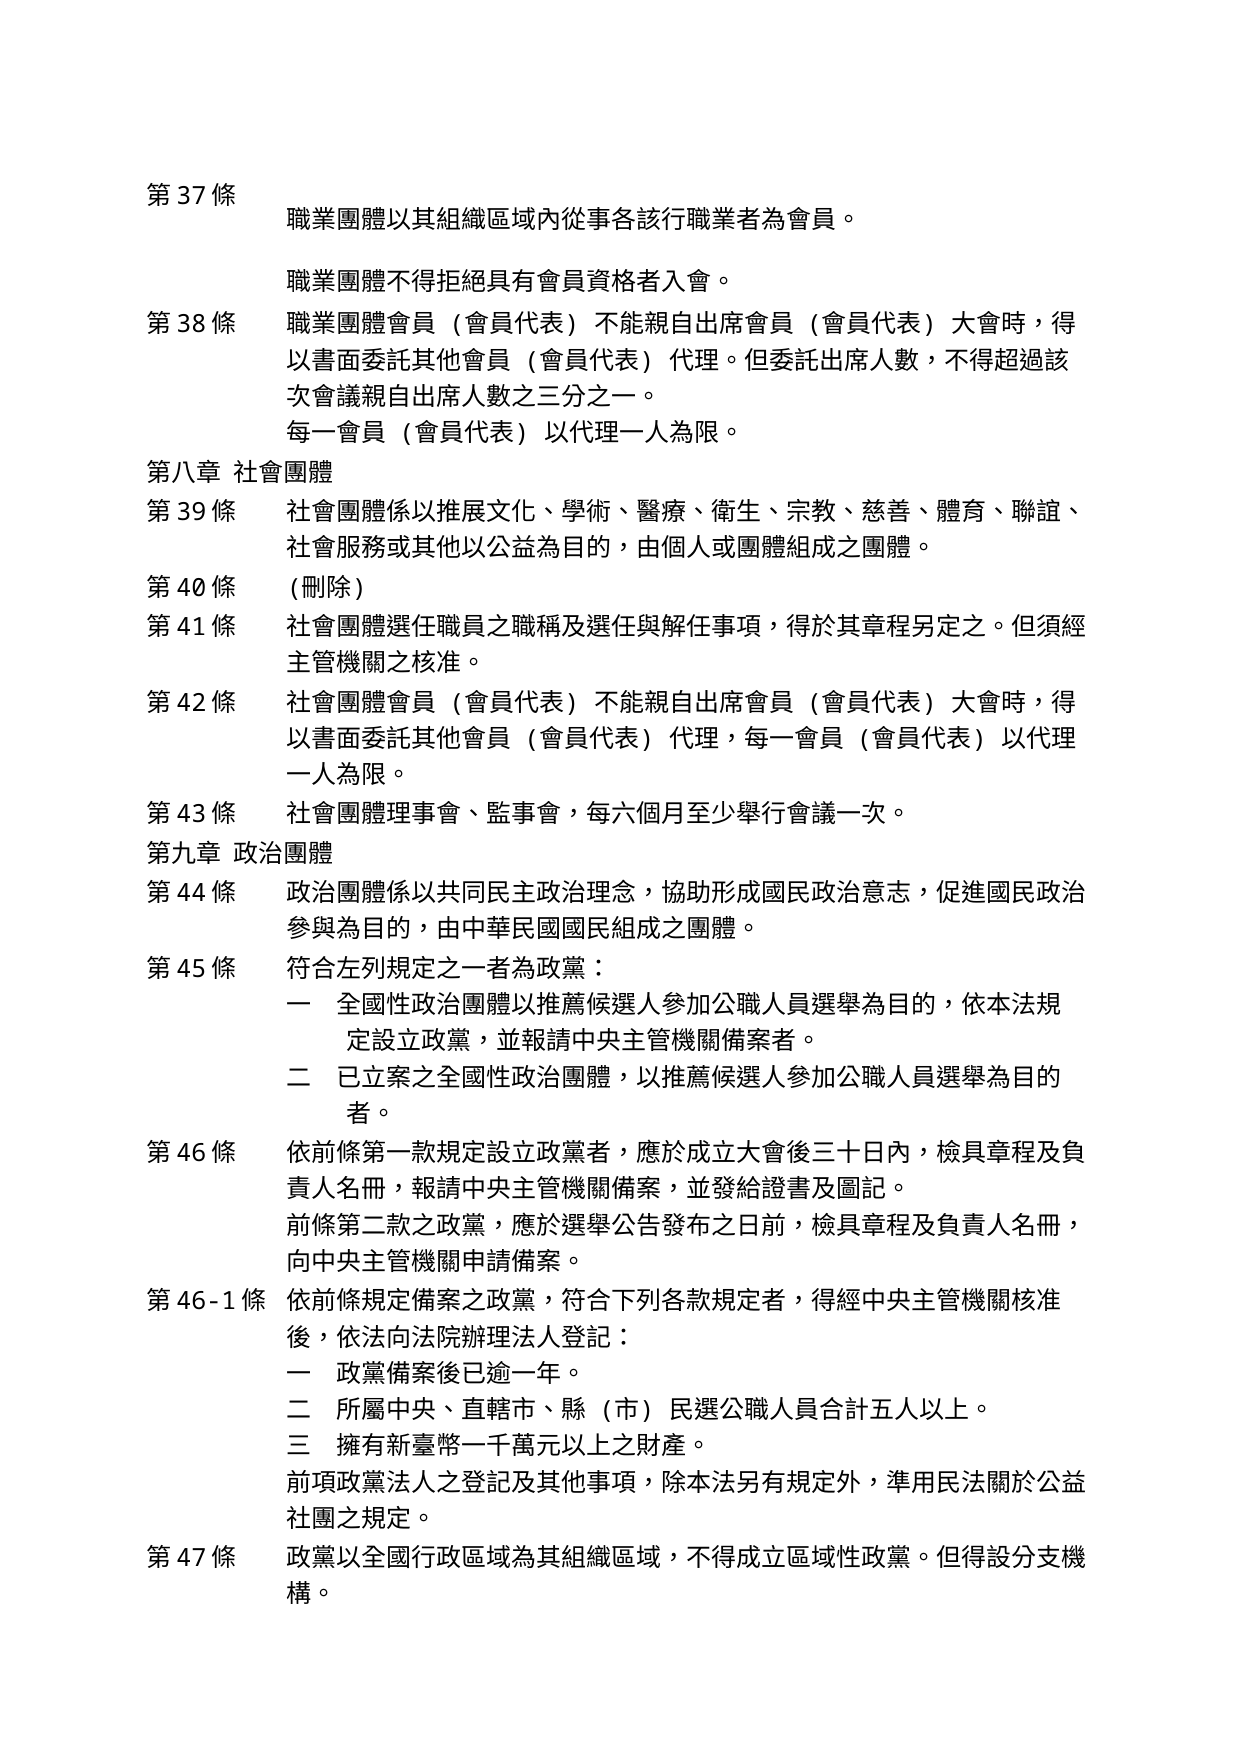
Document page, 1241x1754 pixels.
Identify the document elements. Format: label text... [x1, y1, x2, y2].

table_cell 第八章 社會團體 [145, 450, 1089, 490]
table_cell 政治團體係以共同民主政治理念，協助形成國民政治意志，促進國民政治參與為目的，由中華民國國民組成之團體。 [285, 871, 1089, 947]
table_cell 第44條 [145, 871, 285, 947]
table_cell 依前條第一款規定設立政黨者，應於成立大會後三十日內，檢具章程及負責人名冊，報請中央主管機關備案，並發給證書及圖記。 前條第二款之政黨，應於選舉公告發布之日前，檢具章程及負責人名冊， 向中央主管機關申請備案。 [285, 1131, 1089, 1279]
table_cell 社會團體選任職員之職稱及選任與解任事項，得於其章程另定之。但須經主管機關之核准。 [285, 605, 1089, 680]
table_cell 第39條 [145, 490, 285, 565]
table_cell 第43條 [145, 792, 285, 832]
table_cell 社會團體理事會、監事會，每六個月至少舉行會議一次。 [285, 792, 1089, 832]
table_cell 第46-1條 [145, 1279, 285, 1536]
table_cell 符合左列規定之一者為政黨： 一 全國性政治團體以推薦候選人參加公職人員選舉為目的，依本法規 定設立政黨，並報請中央主管機關備案者。 二 已立案之全國性政治團體，以推薦候選人參加公職人員選舉為目的 者。 [285, 947, 1089, 1131]
table_cell 社會團體係以推展文化、學術、醫療、衛生、宗教、慈善、體育、聯誼、 社會服務或其他以公益為目的，由個人或團體組成之團體。 [285, 490, 1089, 565]
table_cell 第46條 [145, 1131, 285, 1279]
table_cell (刪除) [285, 565, 1089, 605]
table_cell 第40條 [145, 565, 285, 605]
table_cell 第37條 [145, 174, 285, 302]
table_cell 政黨以全國行政區域為其組織區域，不得成立區域性政黨。但得設分支機構。 [285, 1536, 1089, 1612]
table_cell 第38條 [145, 302, 285, 450]
table_cell 社會團體會員 (會員代表) 不能親自出席會員 (會員代表) 大會時，得以書面委託其他會員 (會員代表) 代理，每一會員 (會員代表) 以代理一人為限。 [285, 680, 1089, 792]
table_cell 第47條 [145, 1536, 285, 1612]
table_cell 職業團體會員 (會員代表) 不能親自出席會員 (會員代表) 大會時，得以書面委託其他會員 (會員代表) 代理。但委託出席人數，不得超過該次會議親自出席人數之三分之一。 每一會員 (會員代表) 以代理一人為限。 [285, 302, 1089, 450]
table_cell 第41條 [145, 605, 285, 680]
table_cell 第42條 [145, 680, 285, 792]
table_cell 依前條規定備案之政黨，符合下列各款規定者，得經中央主管機關核准後，依法向法院辦理法人登記： 一 政黨備案後已逾一年。 二 所屬中央、直轄市、縣 (市) 民選公職人員合計五人以上。 三 擁有新臺幣一千萬元以上之財產。 前項政黨法人之登記及其他事項，除本法另有規定外，準用民法關於公益社團之規定。 [285, 1279, 1089, 1536]
table_cell 第45條 [145, 947, 285, 1131]
table_cell 第九章 政治團體 [145, 832, 1089, 871]
table_cell 職業團體以其組織區域內從事各該行職業者為會員。 職業團體不得拒絕具有會員資格者入會。 [285, 174, 1089, 302]
